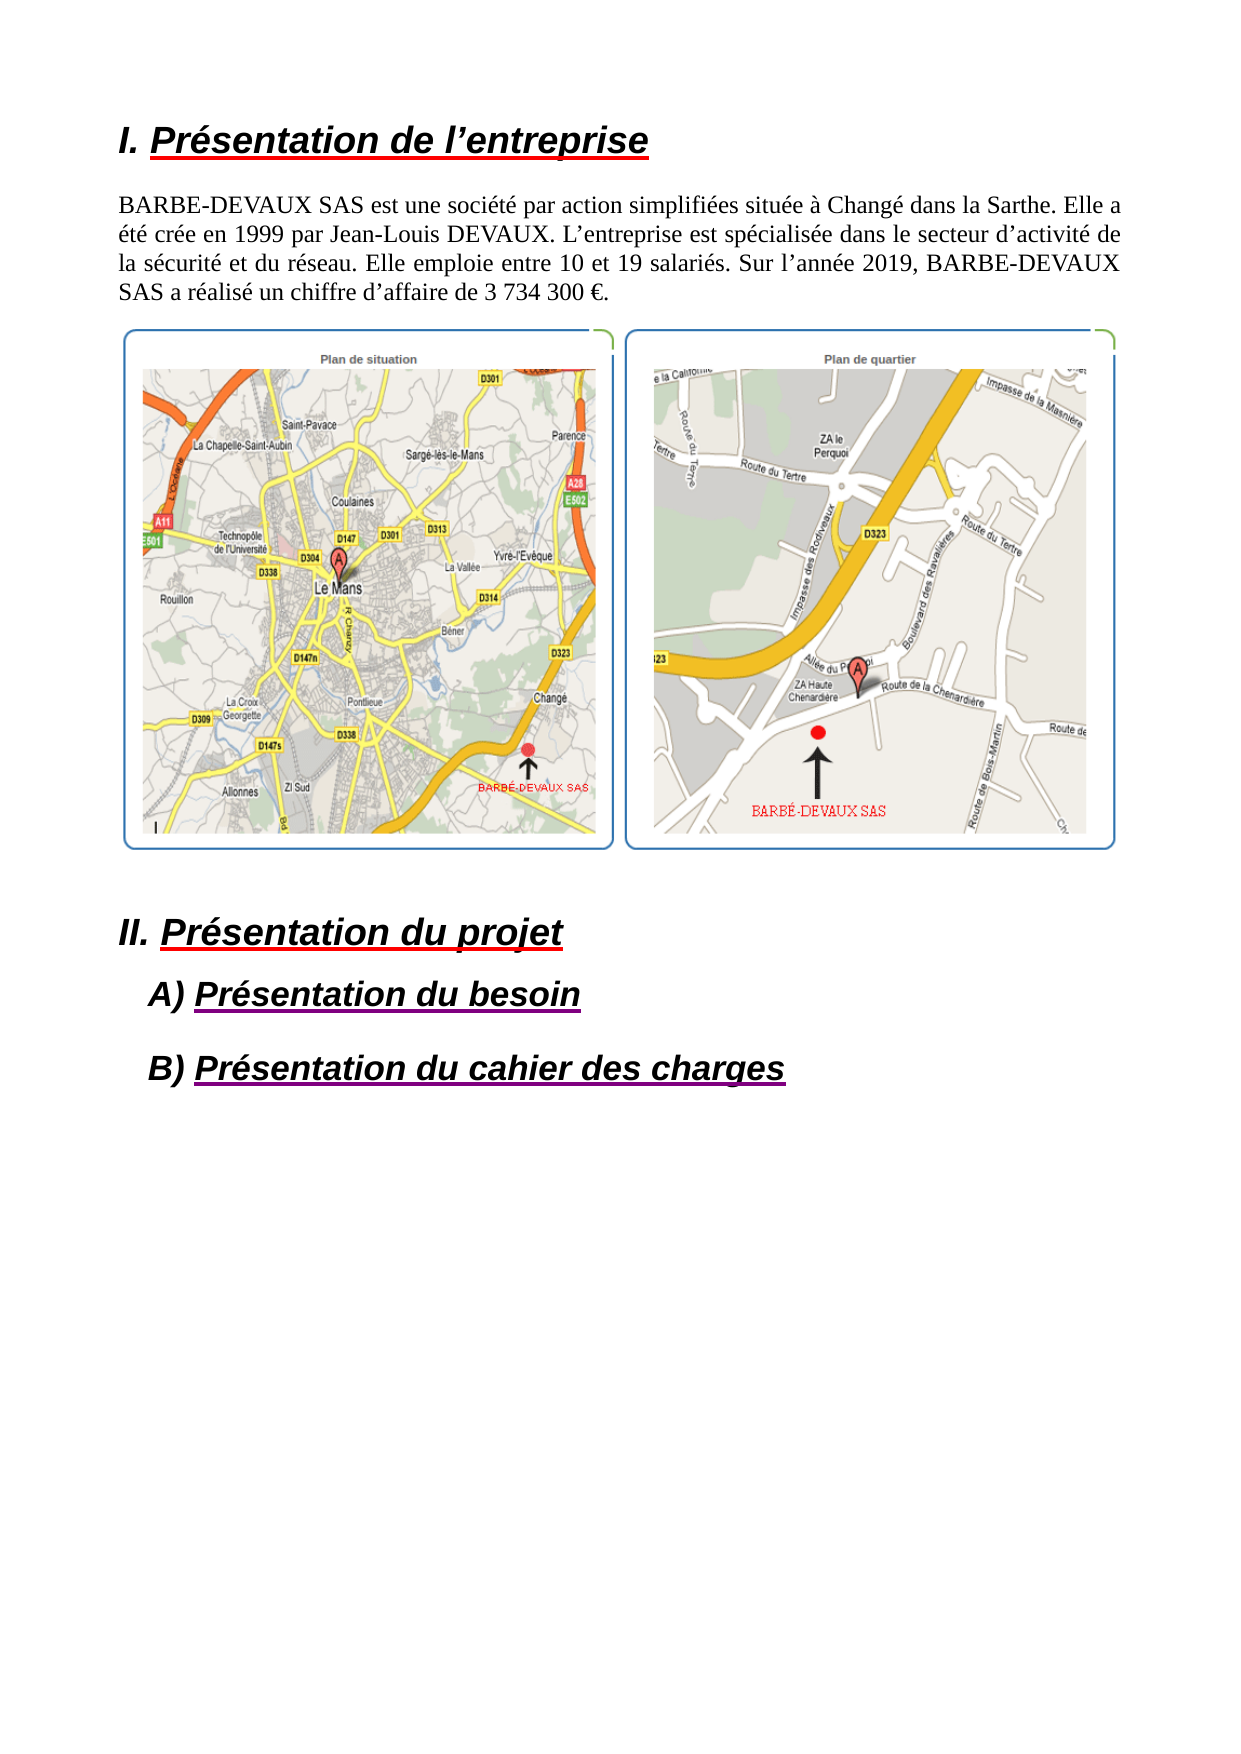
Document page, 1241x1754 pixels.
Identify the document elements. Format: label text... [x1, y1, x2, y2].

subtitle Présentation du cahier des charges [118, 1047, 1122, 1088]
picture [118, 328, 1123, 852]
subtitle Présentation du besoin [118, 974, 1122, 1014]
subtitle Présentation du projet [118, 909, 1122, 953]
text BARBE-DEVAUX SAS est une société par action simplifiées située à Changé dans la Sarthe. Elle a été crée en 1999 par Jean-Louis DEVAUX. L’entreprise est spécialisée dans le secteur d’activité de la sécurité et du réseau. Elle emploie entre 10 et 19 salariés. Sur l’année 2019, BARBE-DEVAUX SAS a réalisé un chiffre d’affaire de 3 734 300 €. [118, 191, 1122, 306]
subtitle Présentation de l’entreprise [118, 118, 1122, 162]
